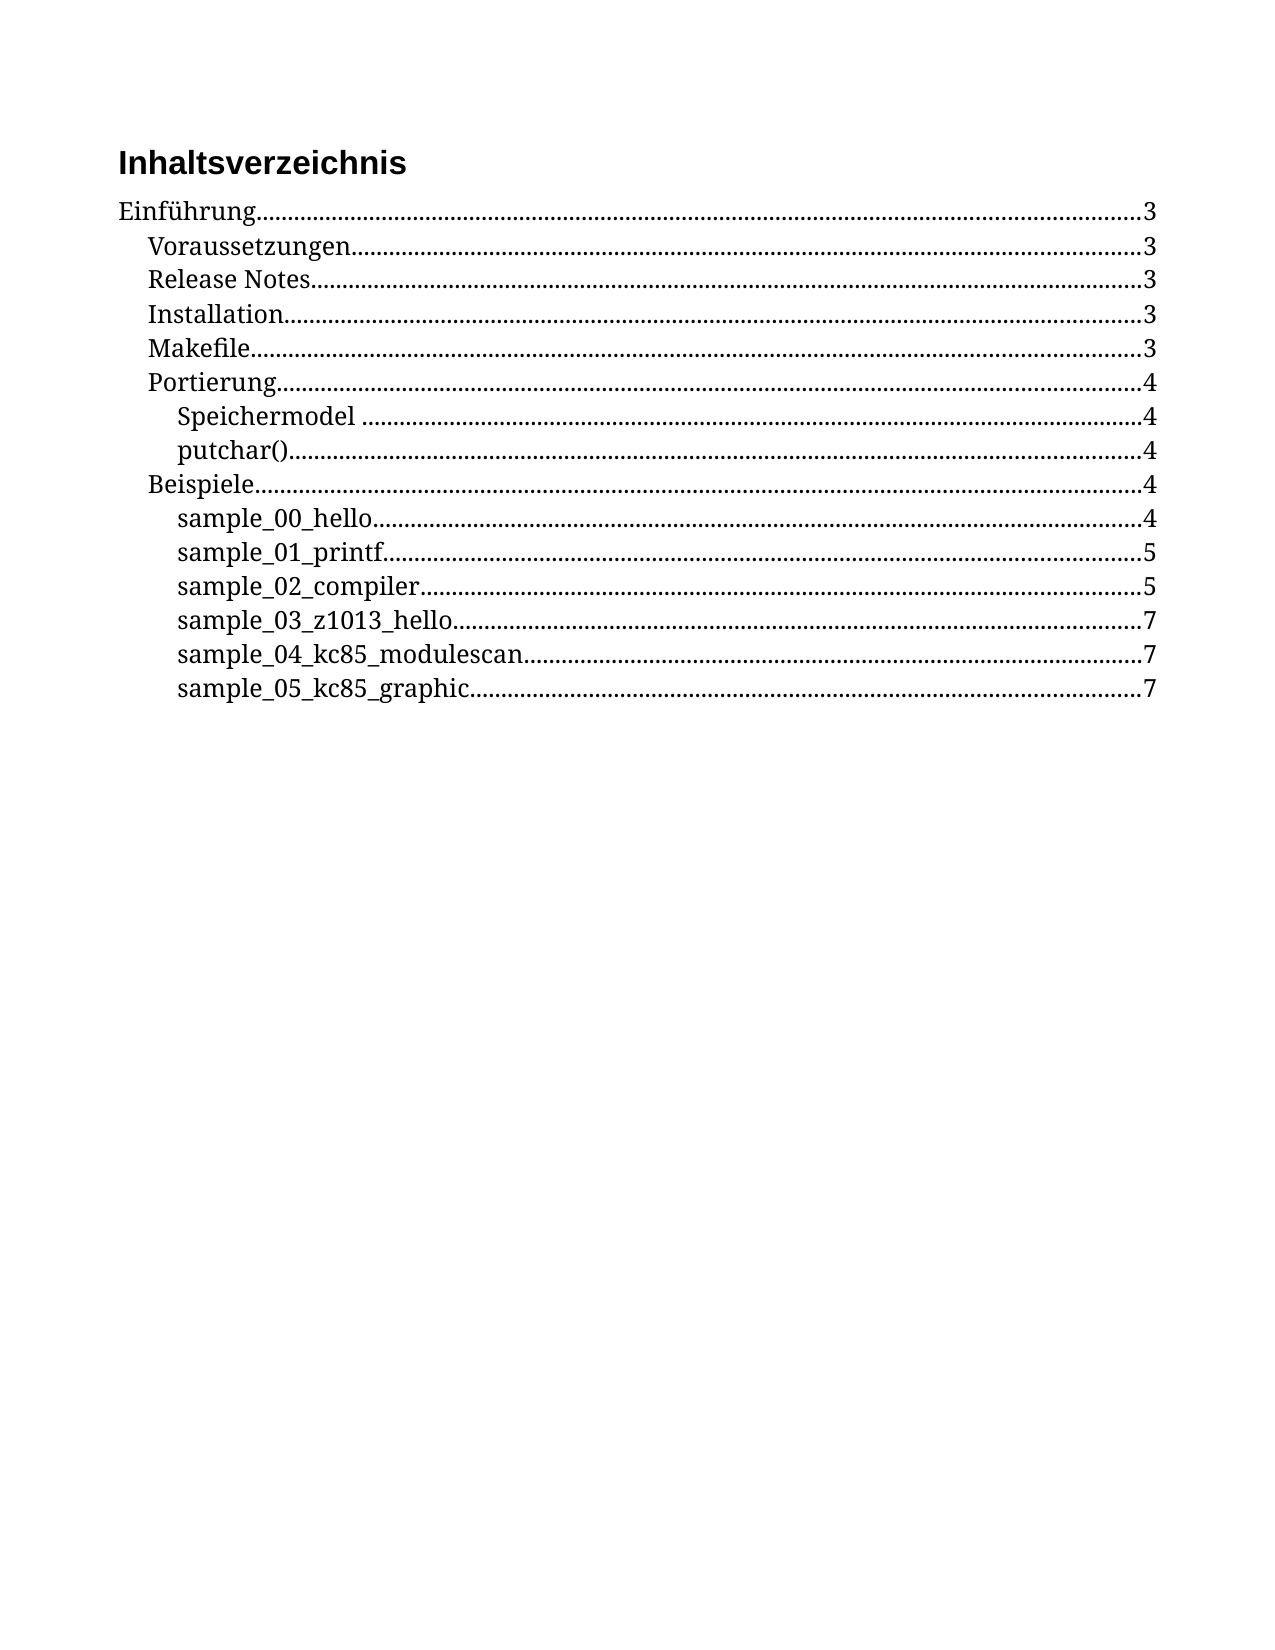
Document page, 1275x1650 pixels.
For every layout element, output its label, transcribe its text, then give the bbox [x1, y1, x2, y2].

subtitle Inhaltsverzeichnis [118, 143, 1157, 182]
text Installation 3 [148, 296, 1157, 330]
text Release Notes 3 [148, 262, 1157, 296]
text Speichermodel 4 [177, 398, 1157, 432]
text sample_00_hello 4 [177, 501, 1157, 535]
text putchar() 4 [177, 432, 1157, 467]
text Makefile 3 [148, 330, 1157, 364]
text sample_04_kc85_modulescan 7 [177, 637, 1157, 671]
text Beispiele 4 [148, 467, 1157, 501]
text Voraussetzungen 3 [148, 228, 1157, 262]
text sample_03_z1013_hello 7 [177, 603, 1157, 637]
text sample_02_compiler 5 [177, 569, 1157, 603]
text sample_05_kc85_graphic 7 [177, 671, 1157, 705]
text sample_01_printf 5 [177, 535, 1157, 569]
text Einführung 3 [118, 194, 1157, 228]
text Portierung 4 [148, 364, 1157, 398]
